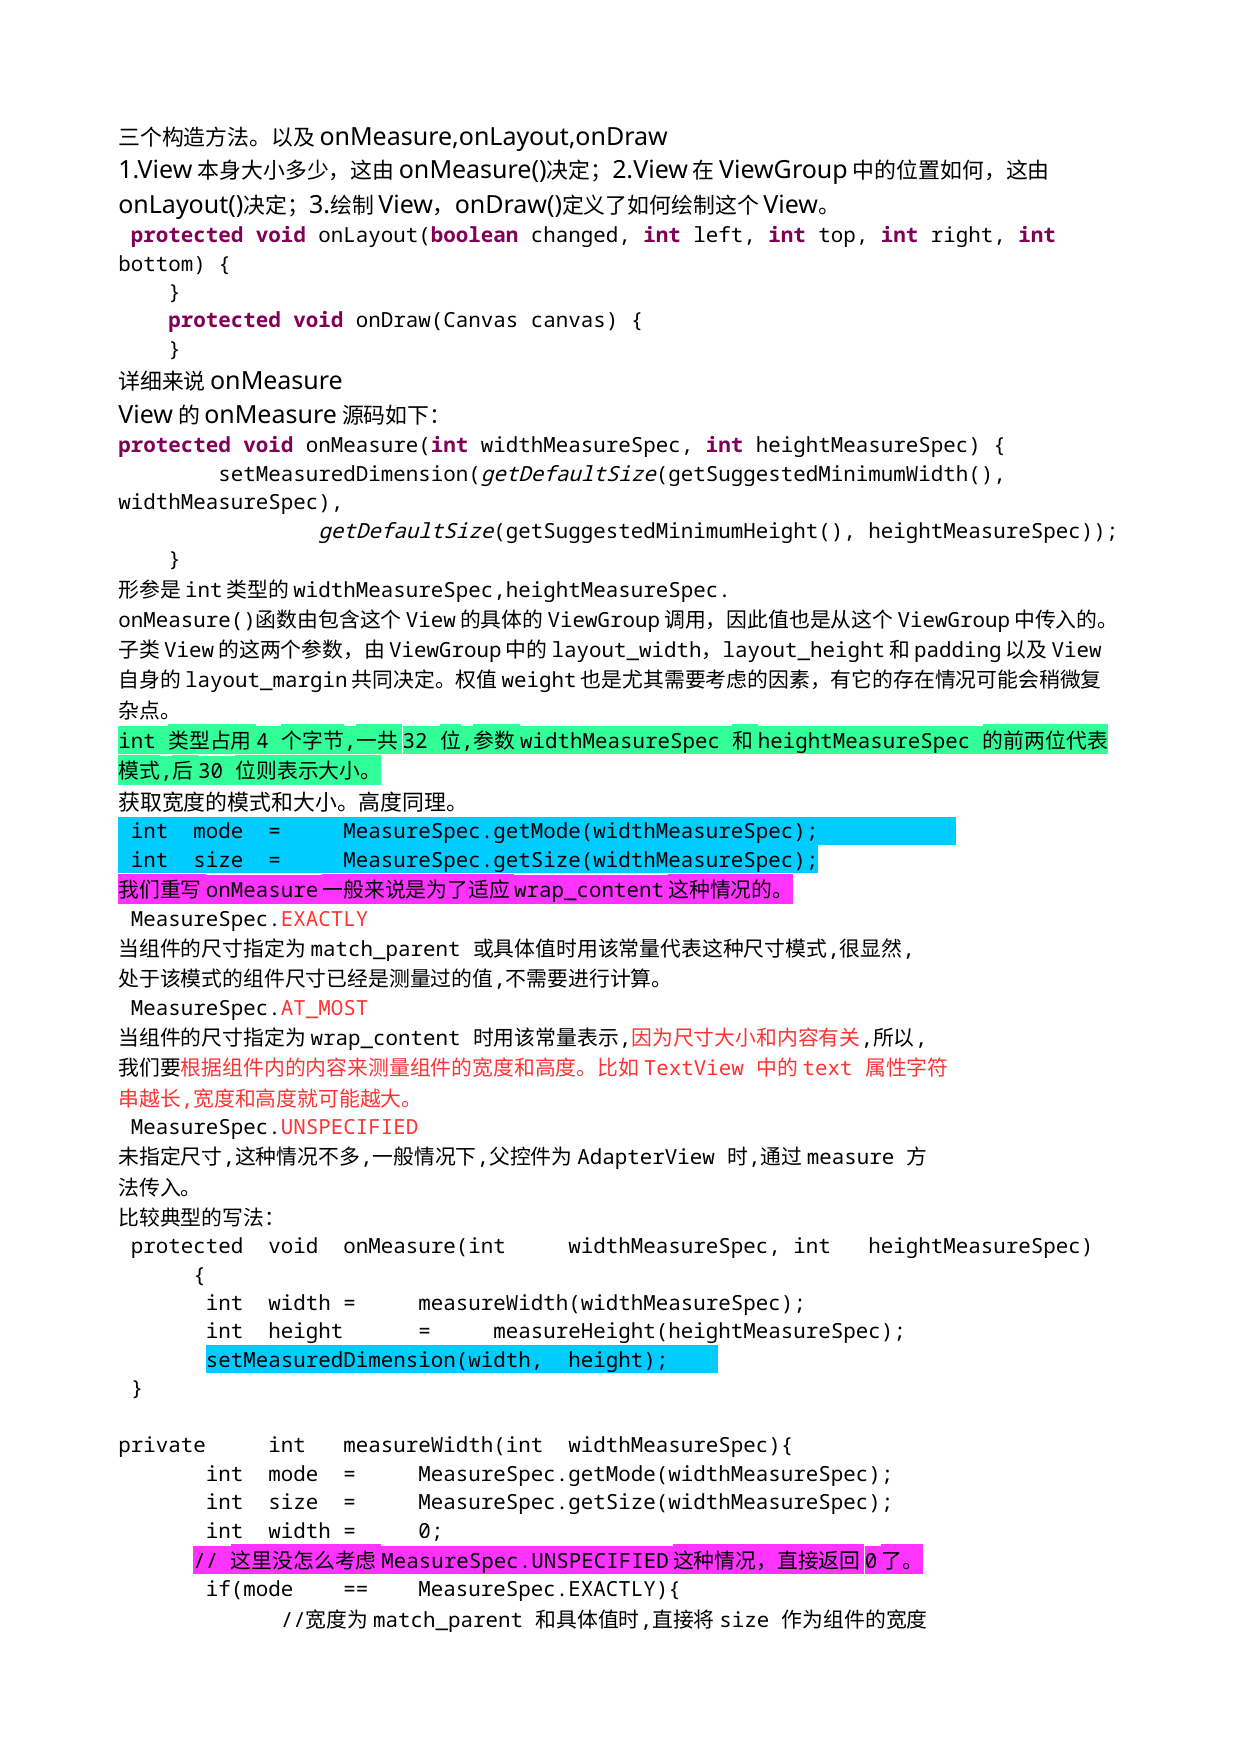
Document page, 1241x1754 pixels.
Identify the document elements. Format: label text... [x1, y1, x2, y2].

text int width = 0; [118, 1516, 1122, 1544]
text } [118, 277, 1122, 306]
text //宽度为 match_parent 和具体值时,直接将 size 作为组件的宽度 [118, 1603, 1122, 1633]
text onMeasure()函数由包含这个View的具体的ViewGroup调用，因此值也是从这个ViewGroup中传入的。子类View的这两个参数，由ViewGroup中的layout_width，layout_height和padding以及View自身的layout_margin共同决定。权值weight也是尤其需要考虑的因素，有它的存在情况可能会稍微复杂点。 [118, 603, 1122, 724]
text int size = MeasureSpec.getSize(widthMeasureSpec); [118, 845, 1122, 873]
text 比较典型的写法： [118, 1201, 1122, 1231]
text 我们重写onMeasure一般来说是为了适应wrap_content这种情况的。 [118, 873, 1122, 904]
text int mode = MeasureSpec.getMode(widthMeasureSpec); [118, 817, 1122, 845]
text 详细来说onMeasure [118, 362, 1122, 397]
text 当组件的尺寸指定为 wrap_content 时用该常量表示,因为尺寸大小和内容有关,所以, [118, 1021, 1122, 1052]
text } [118, 544, 1122, 573]
text setMeasuredDimension(width, height); [118, 1345, 1122, 1373]
text } [118, 1373, 1122, 1402]
text 1.View本身大小多少，这由onMeasure()决定；2.View在ViewGroup中的位置如何，这由onLayout()决定；3.绘制View，onDraw()定义了如何绘制这个View。 [118, 152, 1122, 220]
text protected void onMeasure(int widthMeasureSpec, int heightMeasureSpec) { [118, 431, 1122, 459]
text 未指定尺寸,这种情况不多,一般情况下,父控件为 AdapterView 时,通过 measure 方 [118, 1141, 1122, 1171]
text 我们要根据组件内的内容来测量组件的宽度和高度。比如 TextView 中的 text 属性字符 [118, 1052, 1122, 1082]
text int 类型占用 4 个字节,一共 32 位,参数 widthMeasureSpec 和 heightMeasureSpec 的前两位代表模式,后 30 位则表示大小。 [118, 724, 1122, 785]
text private int measureWidth(int widthMeasureSpec){ [118, 1430, 1122, 1459]
text int size = MeasureSpec.getSize(widthMeasureSpec); [118, 1487, 1122, 1516]
text 法传入。 [118, 1171, 1122, 1201]
text 获取宽度的模式和大小。高度同理。 [118, 785, 1122, 817]
text 处于该模式的组件尺寸已经是测量过的值,不需要进行计算。 [118, 962, 1122, 993]
text int height = measureHeight(heightMeasureSpec); [118, 1317, 1122, 1345]
text setMeasuredDimension(getDefaultSize(getSuggestedMinimumWidth(), widthMeasureSpec), [118, 459, 1122, 516]
text MeasureSpec.AT_MOST [118, 993, 1122, 1021]
text protected void onDraw(Canvas canvas) { [118, 306, 1122, 334]
text if(mode == MeasureSpec.EXACTLY){ [118, 1574, 1122, 1603]
text MeasureSpec.EXACTLY [118, 904, 1122, 932]
text View的onMeasure源码如下： [118, 397, 1122, 431]
text MeasureSpec.UNSPECIFIED [118, 1112, 1122, 1141]
text 串越长,宽度和高度就可能越大。 [118, 1082, 1122, 1112]
text int width = measureWidth(widthMeasureSpec); [118, 1288, 1122, 1317]
text // 这里没怎么考虑 MeasureSpec.UNSPECIFIED这种情况，直接返回0了。 [118, 1544, 1122, 1574]
text getDefaultSize(getSuggestedMinimumHeight(), heightMeasureSpec)); [118, 516, 1122, 544]
text protected void onLayout(boolean changed, int left, int top, int right, int bottom) { [118, 220, 1122, 277]
text protected void onMeasure(int widthMeasureSpec, int heightMeasureSpec) { [118, 1231, 1122, 1288]
text } [118, 334, 1122, 362]
text 三个构造方法。以及onMeasure,onLayout,onDraw [118, 118, 1122, 152]
text 当组件的尺寸指定为 match_parent 或具体值时用该常量代表这种尺寸模式,很显然, [118, 932, 1122, 962]
text 形参是int类型的widthMeasureSpec,heightMeasureSpec. [118, 573, 1122, 603]
text int mode = MeasureSpec.getMode(widthMeasureSpec); [118, 1459, 1122, 1487]
